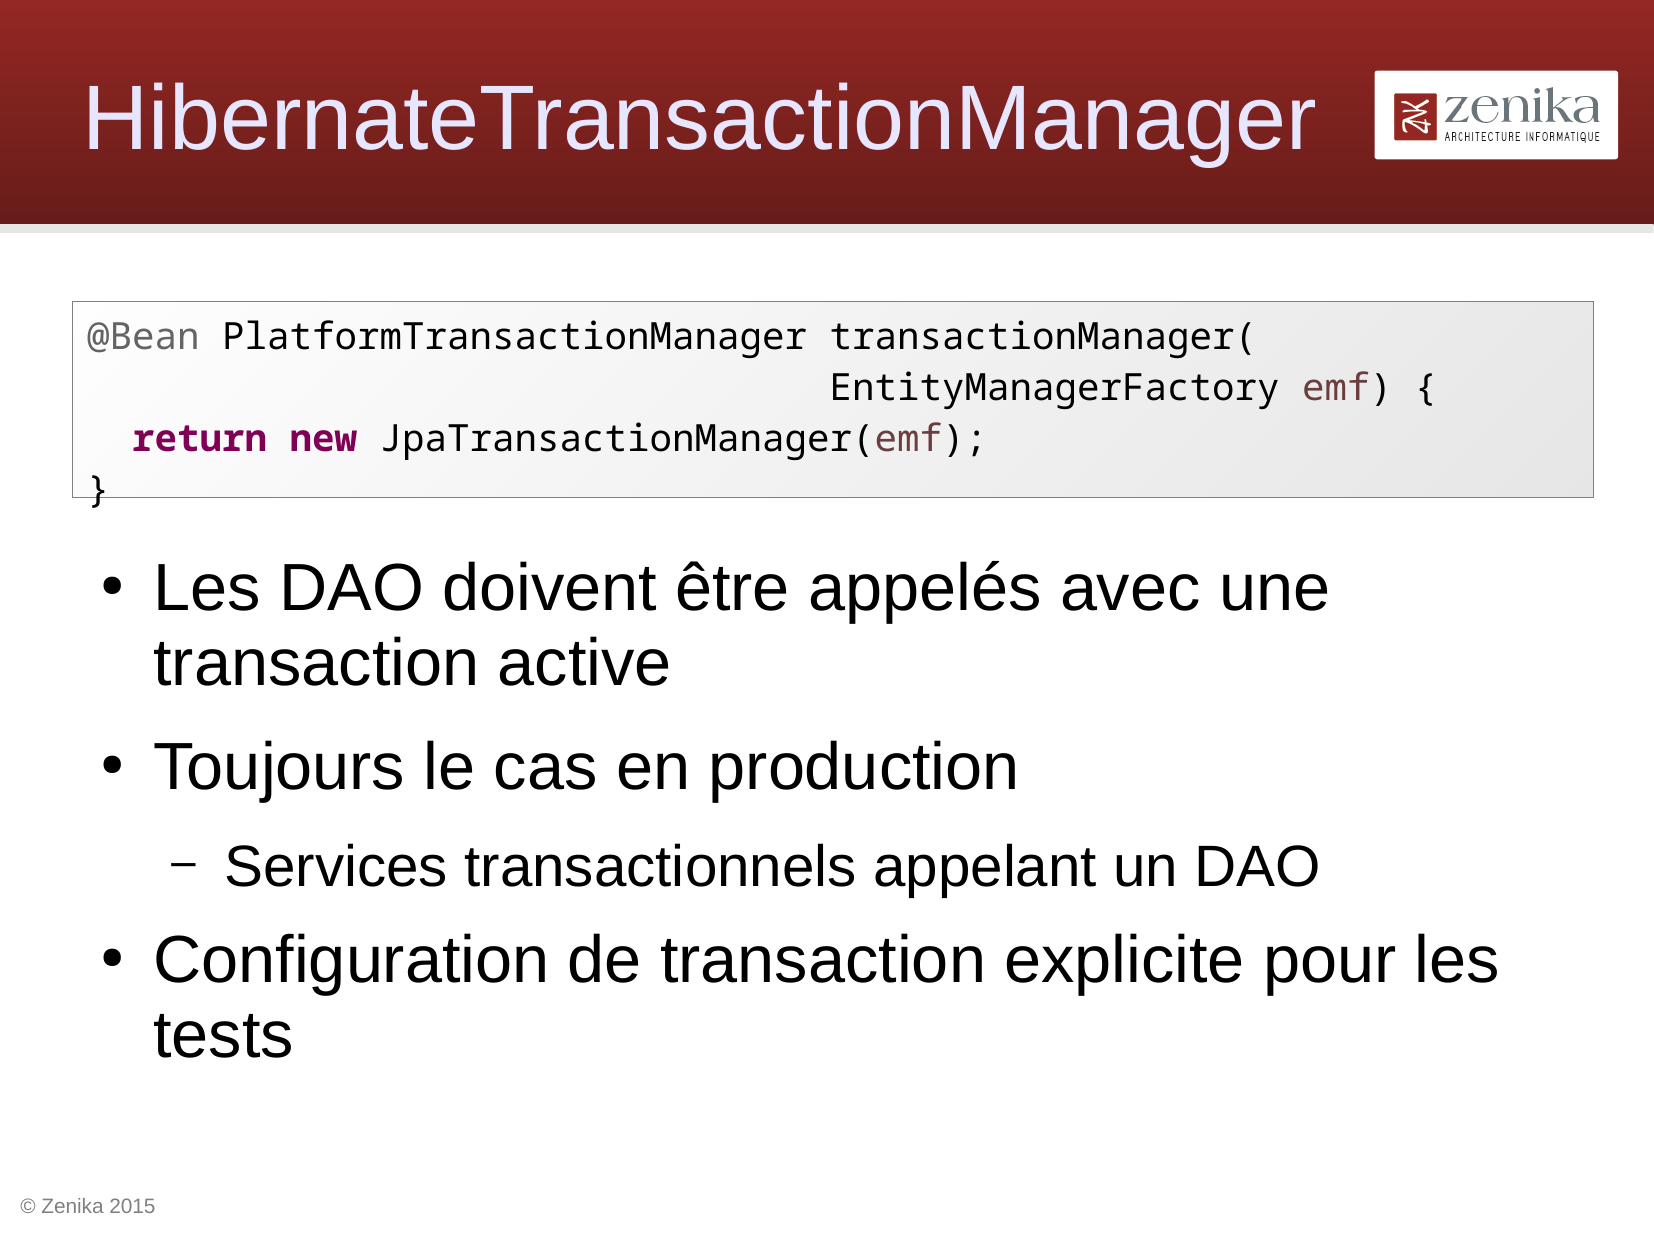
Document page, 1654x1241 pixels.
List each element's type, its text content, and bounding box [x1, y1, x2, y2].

text_box @Bean PlatformTransactionManager transactionManager( EntityManagerFactory emf) { return new JpaTransactionManager(emf); } [72, 301, 1594, 498]
picture [1571, 82, 1600, 149]
list Les DAO doivent être appelés avec une transaction active Toujours le cas en production Services transactionnels appelant un DAO Configuration de transaction explicite pour les tests [82, 550, 1538, 1241]
title HibernateTransactionManager [82, 13, 1571, 222]
